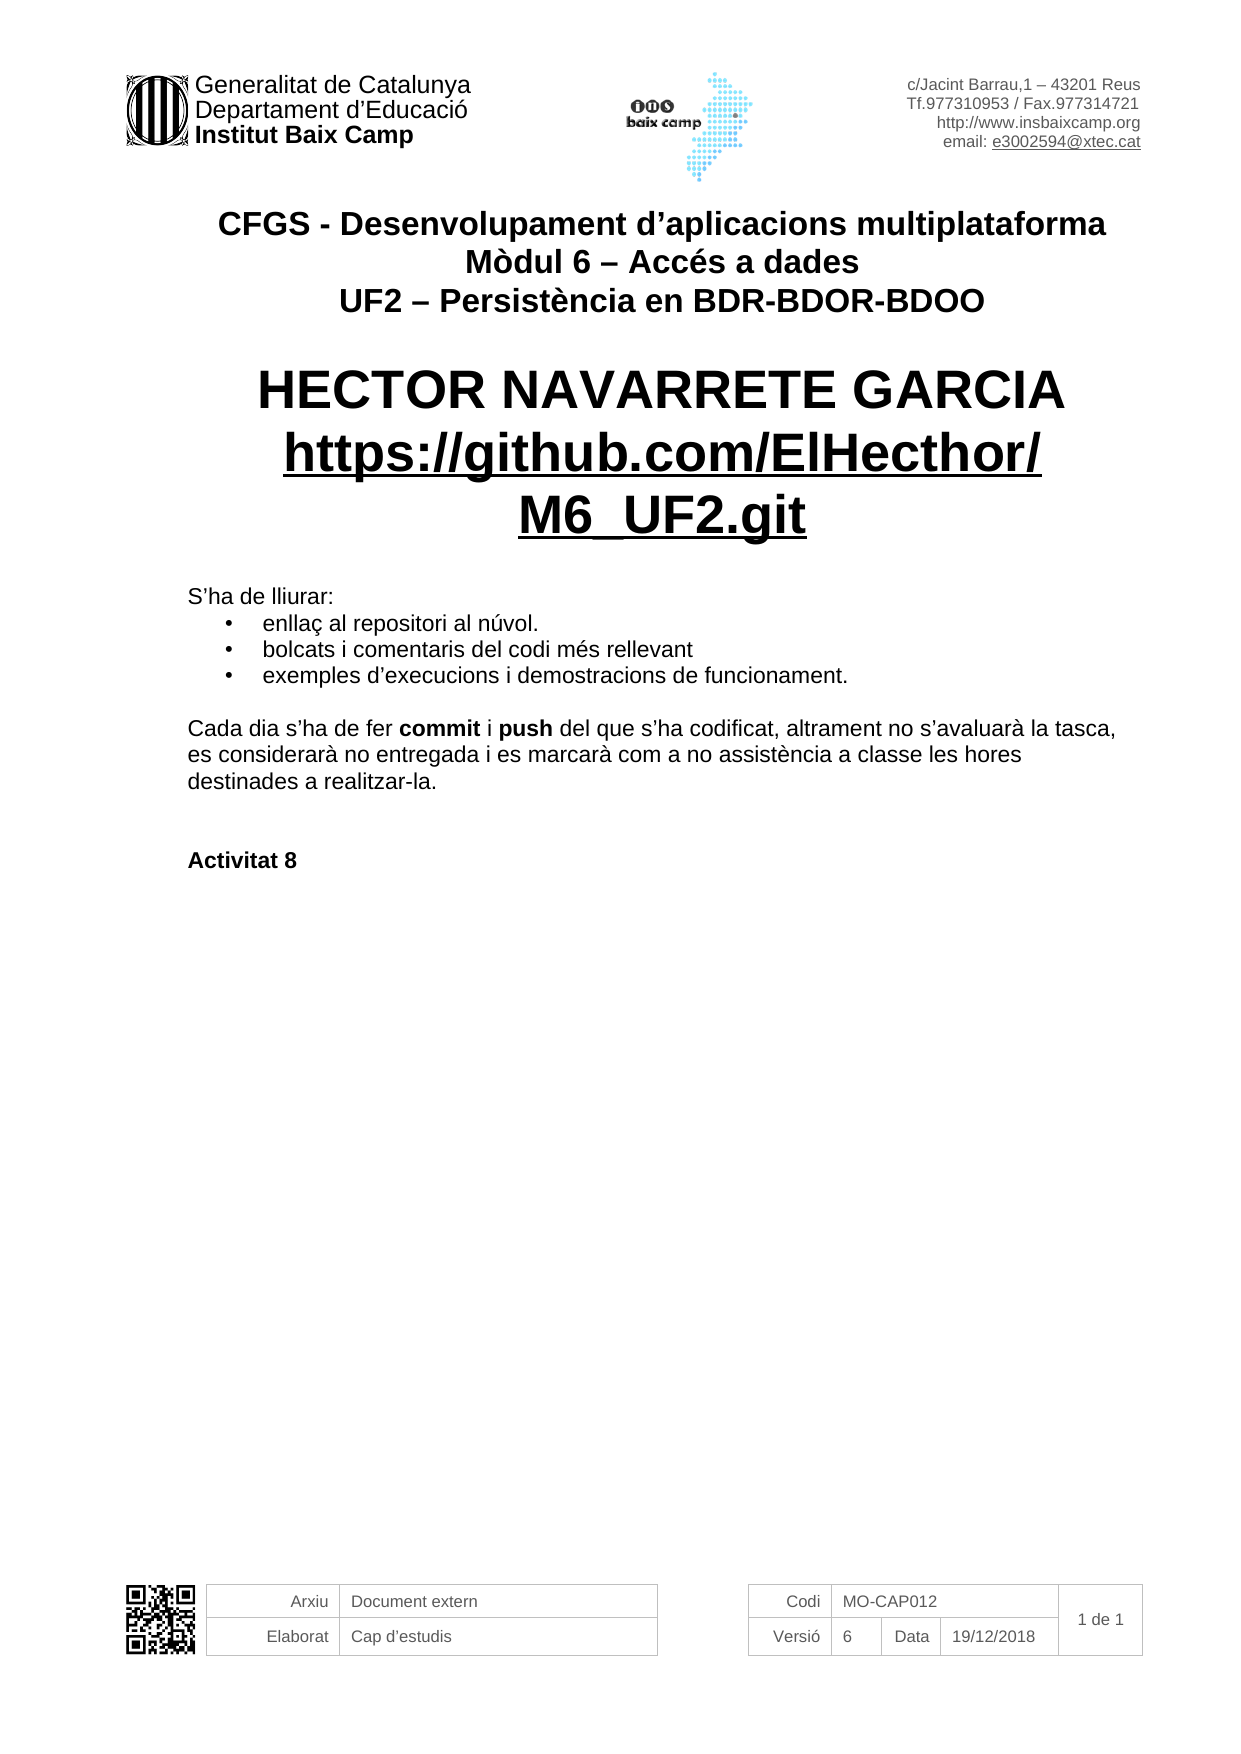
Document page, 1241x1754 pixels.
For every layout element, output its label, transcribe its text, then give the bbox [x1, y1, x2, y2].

list enllaç al repositori al núvol. [225, 609, 1137, 636]
text Mòdul 6 – Accés a dades [187, 243, 1137, 281]
list bolcats i comentaris del codi més rellevant [225, 636, 1137, 662]
picture [126, 75, 189, 146]
text Cada dia s’ha de fer commit i push del que s’ha codificat, altrament no s’avaluarà la tasca, es considerarà no entregada i es marcarà com a no assistència a classe les hores destinades a realitzar-la. [187, 715, 1137, 794]
text UF2 – Persistència en BDR-BDOR-BDOO [187, 281, 1137, 319]
text HECTOR NAVARRETE GARCIA [187, 358, 1137, 420]
text https://github.com/ElHecthor/M6_UF2.git [187, 420, 1137, 545]
text Activitat 8 [187, 847, 1137, 873]
text S’ha de lliurar: [187, 583, 1137, 609]
picture [621, 58, 754, 191]
list exemples d’execucions i demostracions de funcionament. [225, 662, 1137, 689]
text CFGS - Desenvolupament d’aplicacions multiplataforma [187, 204, 1137, 243]
